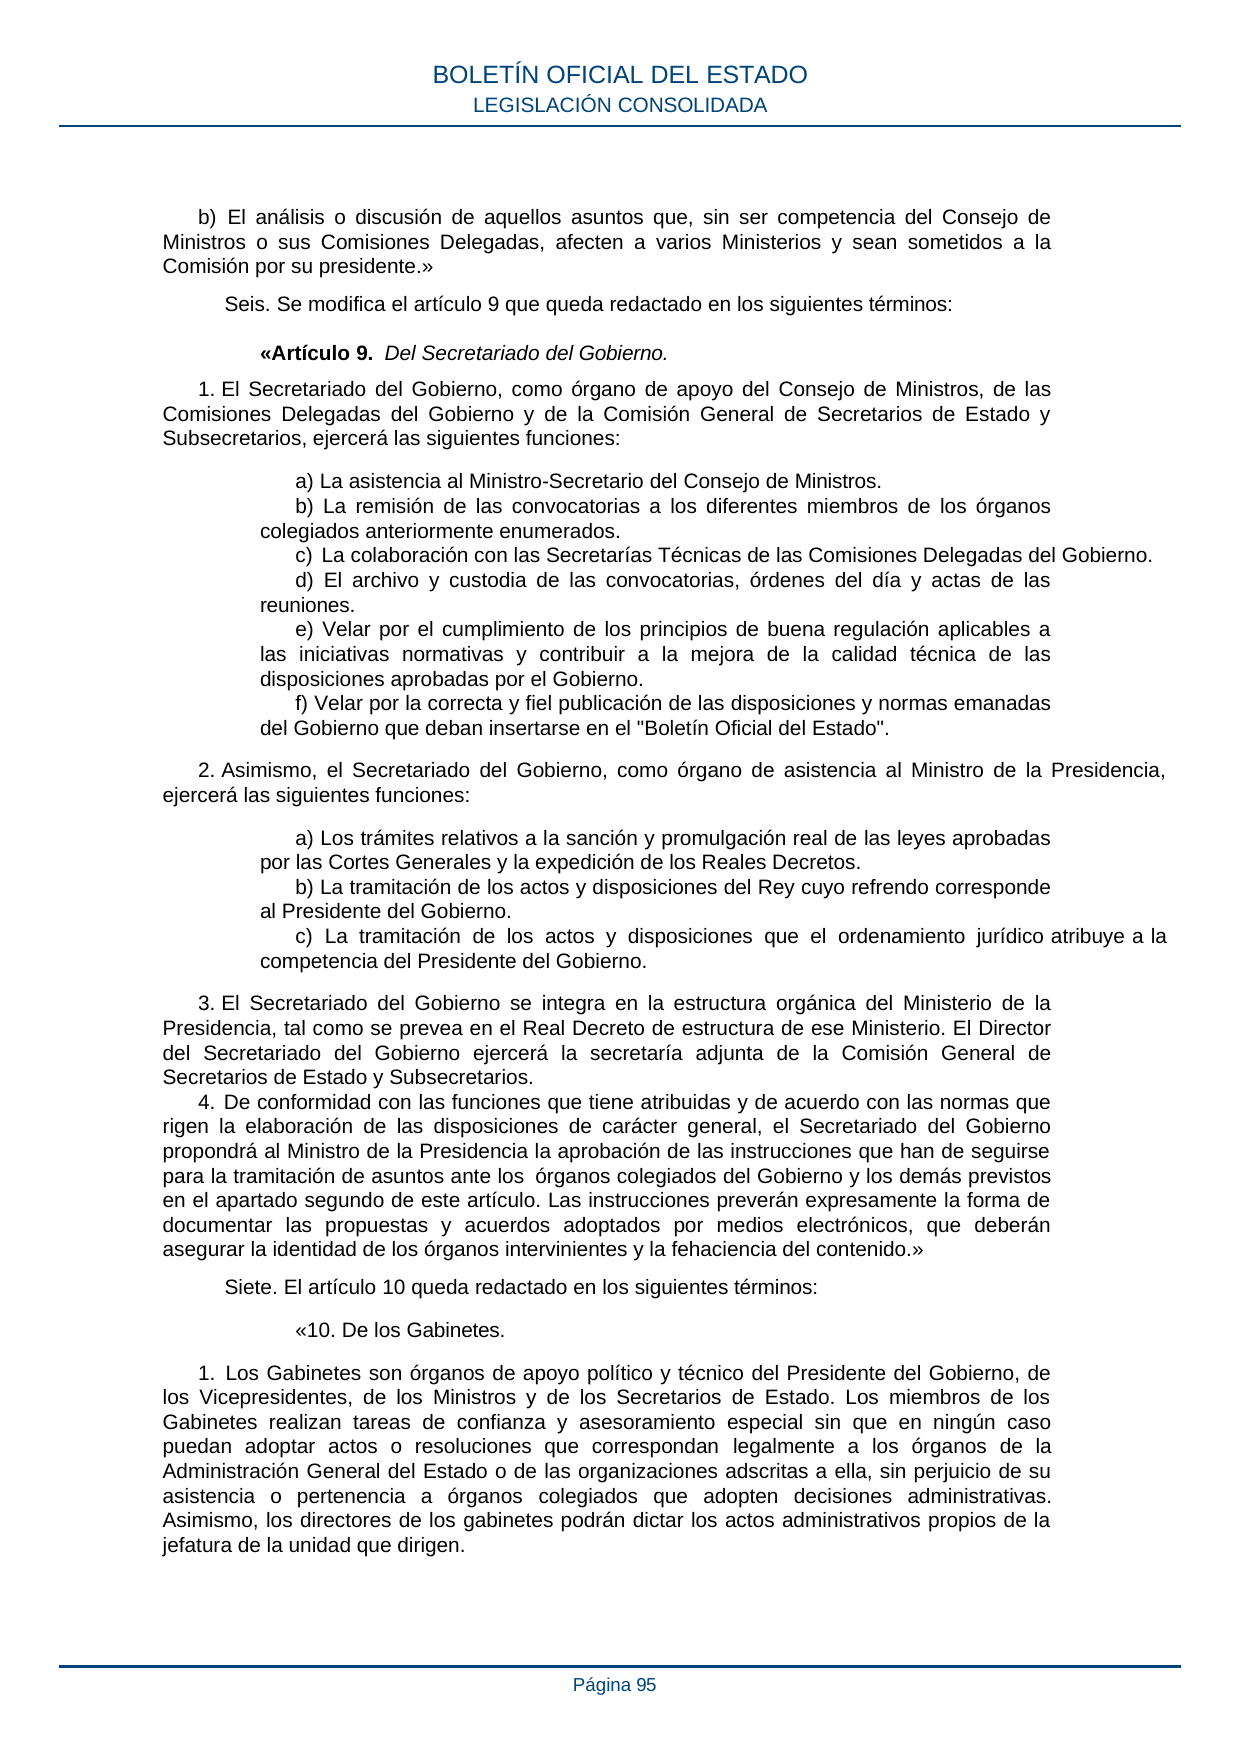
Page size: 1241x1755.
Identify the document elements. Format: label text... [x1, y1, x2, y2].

list El Secretariado del Gobierno se integra en la estructura orgánica del Ministerio de la Presidencia, tal como se prevea en el Real Decreto de estructura de ese Ministerio. El Director del Secretariado del Gobierno ejercerá la secretaría adjunta de la Comisión General de Secretarios de Estado y Subsecretarios. [162, 991, 1052, 1089]
list La asistencia al Ministro-Secretario del Consejo de Ministros. [295, 469, 1167, 493]
list Asimismo, el Secretariado del Gobierno, como órgano de asistencia al Ministro de la Presidencia, ejercerá las siguientes funciones: [162, 758, 1167, 807]
list El análisis o discusión de aquellos asuntos que, sin ser competencia del Consejo de Ministros o sus Comisiones Delegadas, afecten a varios Ministerios y sean sometidos a la Comisión por su presidente.» [162, 205, 1052, 278]
list La tramitación de los actos y disposiciones que el ordenamiento jurídico atribuye a la competencia del Presidente del Gobierno. [260, 924, 1167, 973]
list Los Gabinetes son órganos de apoyo político y técnico del Presidente del Gobierno, de los Vicepresidentes, de los Ministros y de los Secretarios de Estado. Los miembros de los Gabinetes realizan tareas de confianza y asesoramiento especial sin que en ningún caso puedan adoptar actos o resoluciones que correspondan legalmente a los órganos de la Administración General del Estado o de las organizaciones adscritas a ella, sin perjuicio de su asistencia o pertenencia a órganos colegiados que adopten decisiones administrativas. Asimismo, los directores de los gabinetes podrán dictar los actos administrativos propios de la jefatura de la unidad que dirigen. [162, 1361, 1052, 1557]
text «10. De los Gabinetes. [295, 1318, 1167, 1342]
list Velar por el cumplimiento de los principios de buena regulación aplicables a las iniciativas normativas y contribuir a la mejora de la calidad técnica de las disposiciones aprobadas por el Gobierno. [260, 617, 1052, 690]
list De conformidad con las funciones que tiene atribuidas y de acuerdo con las normas que rigen la elaboración de las disposiciones de carácter general, el Secretariado del Gobierno propondrá al Ministro de la Presidencia la aprobación de las instrucciones que han de seguirse para la tramitación de asuntos ante los órganos colegiados del Gobierno y los demás previstos en el apartado segundo de este artículo. Las instrucciones preverán expresamente la forma de documentar las propuestas y acuerdos adoptados por medios electrónicos, que deberán asegurar la identidad de los órganos intervinientes y la fehaciencia del contenido.» [162, 1090, 1052, 1261]
list La remisión de las convocatorias a los diferentes miembros de los órganos colegiados anteriormente enumerados. [260, 494, 1052, 542]
text «Artículo 9. Del Secretariado del Gobierno. [260, 340, 1167, 364]
list Los trámites relativos a la sanción y promulgación real de las leyes aprobadas por las Cortes Generales y la expedición de los Reales Decretos. [260, 825, 1052, 874]
list La colaboración con las Secretarías Técnicas de las Comisiones Delegadas del Gobierno. [260, 543, 1167, 567]
list El archivo y custodia de las convocatorias, órdenes del día y actas de las reuniones. [260, 568, 1052, 616]
list El Secretariado del Gobierno, como órgano de apoyo del Consejo de Ministros, de las Comisiones Delegadas del Gobierno y de la Comisión General de Secretarios de Estado y Subsecretarios, ejercerá las siguientes funciones: [162, 377, 1052, 450]
text Seis. Se modifica el artículo 9 que queda redactado en los siguientes términos: [224, 292, 1167, 316]
text Siete. El artículo 10 queda redactado en los siguientes términos: [224, 1275, 1167, 1299]
list La tramitación de los actos y disposiciones del Rey cuyo refrendo corresponde al Presidente del Gobierno. [260, 875, 1052, 923]
list Velar por la correcta y fiel publicación de las disposiciones y normas emanadas del Gobierno que deban insertarse en el "Boletín Oficial del Estado". [260, 691, 1052, 740]
